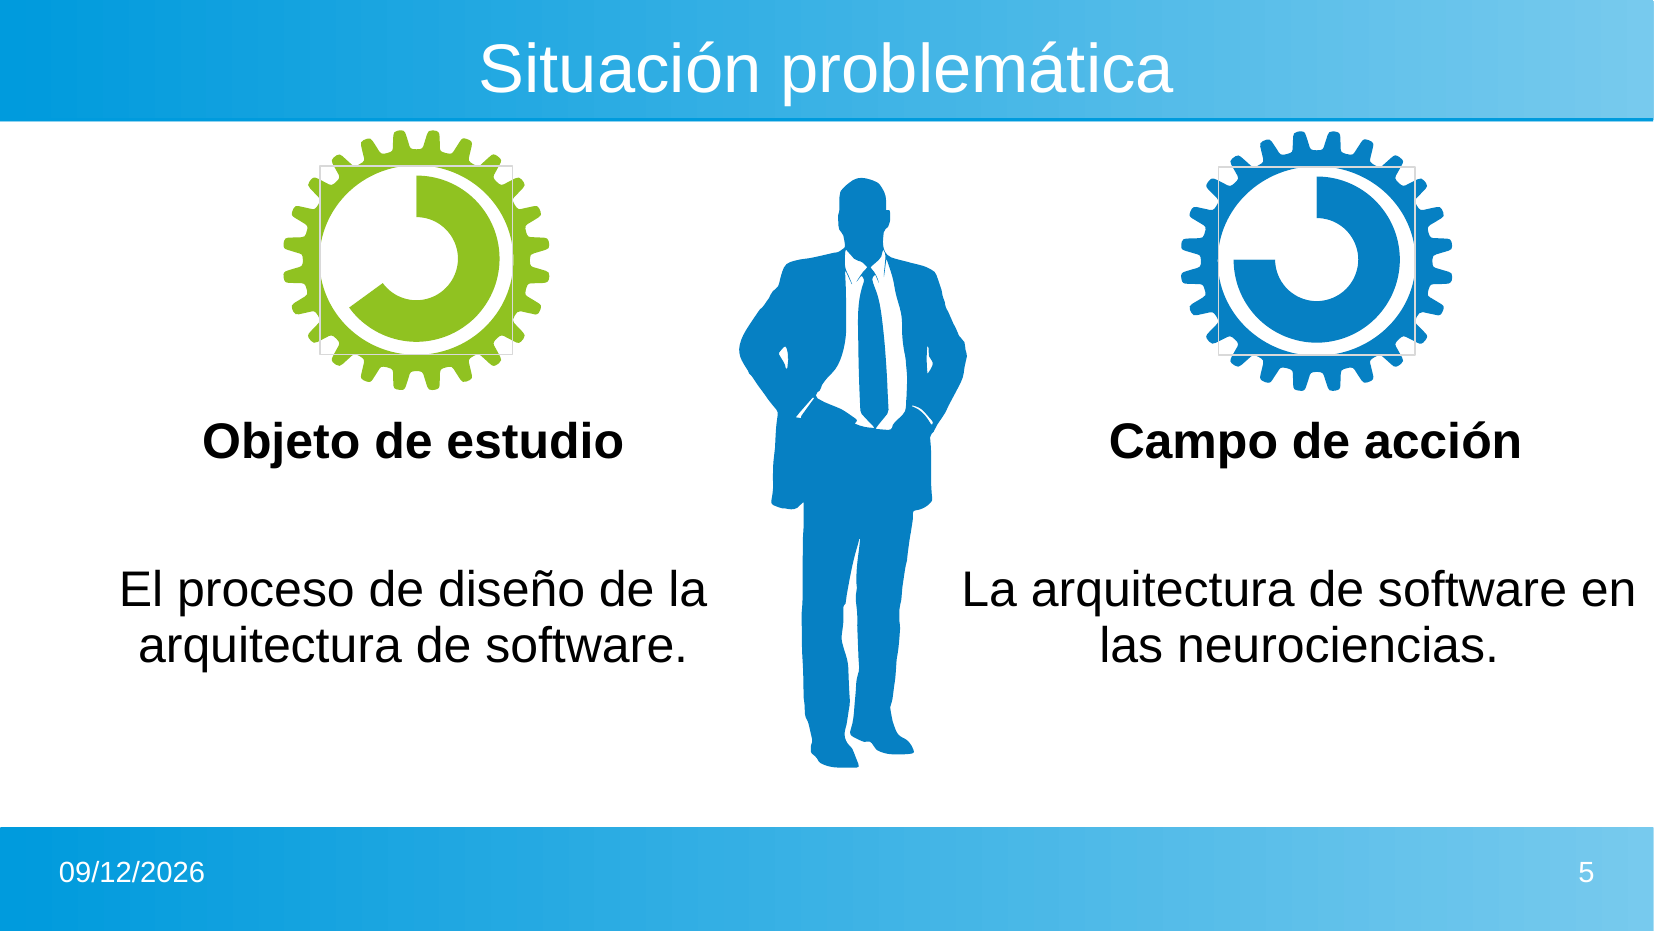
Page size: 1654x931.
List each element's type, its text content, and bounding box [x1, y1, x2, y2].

chart [1217, 166, 1416, 356]
list Objeto de estudio [118, 413, 709, 473]
text_box [1206, 178, 1217, 199]
text_box [331, 356, 352, 366]
text_box [1256, 356, 1377, 391]
text_box [1257, 131, 1377, 166]
text_box [514, 322, 525, 343]
text_box [1416, 203, 1453, 319]
text_box [1206, 323, 1217, 344]
text_box [481, 356, 502, 366]
text_box [739, 177, 967, 768]
text_box [359, 356, 474, 391]
title Situación problemática [59, 29, 1595, 108]
chart [319, 165, 514, 356]
text_box [1381, 356, 1404, 367]
text_box [331, 154, 353, 165]
list La arquitectura de software en las neurociencias. [944, 561, 1654, 680]
text_box [514, 203, 550, 318]
text_box [308, 177, 319, 198]
text_box [1381, 155, 1404, 166]
text_box [1181, 204, 1217, 318]
text_box [283, 203, 319, 318]
text_box [1416, 323, 1428, 344]
text_box [358, 130, 476, 165]
list Campo de acción [1020, 413, 1611, 473]
list El proceso de diseño de la arquitectura de software. [88, 561, 739, 709]
text_box [514, 177, 525, 198]
text_box [308, 322, 319, 343]
text_box [1230, 155, 1252, 166]
text_box [1416, 178, 1428, 199]
text_box [480, 154, 502, 165]
text_box [1230, 356, 1252, 367]
